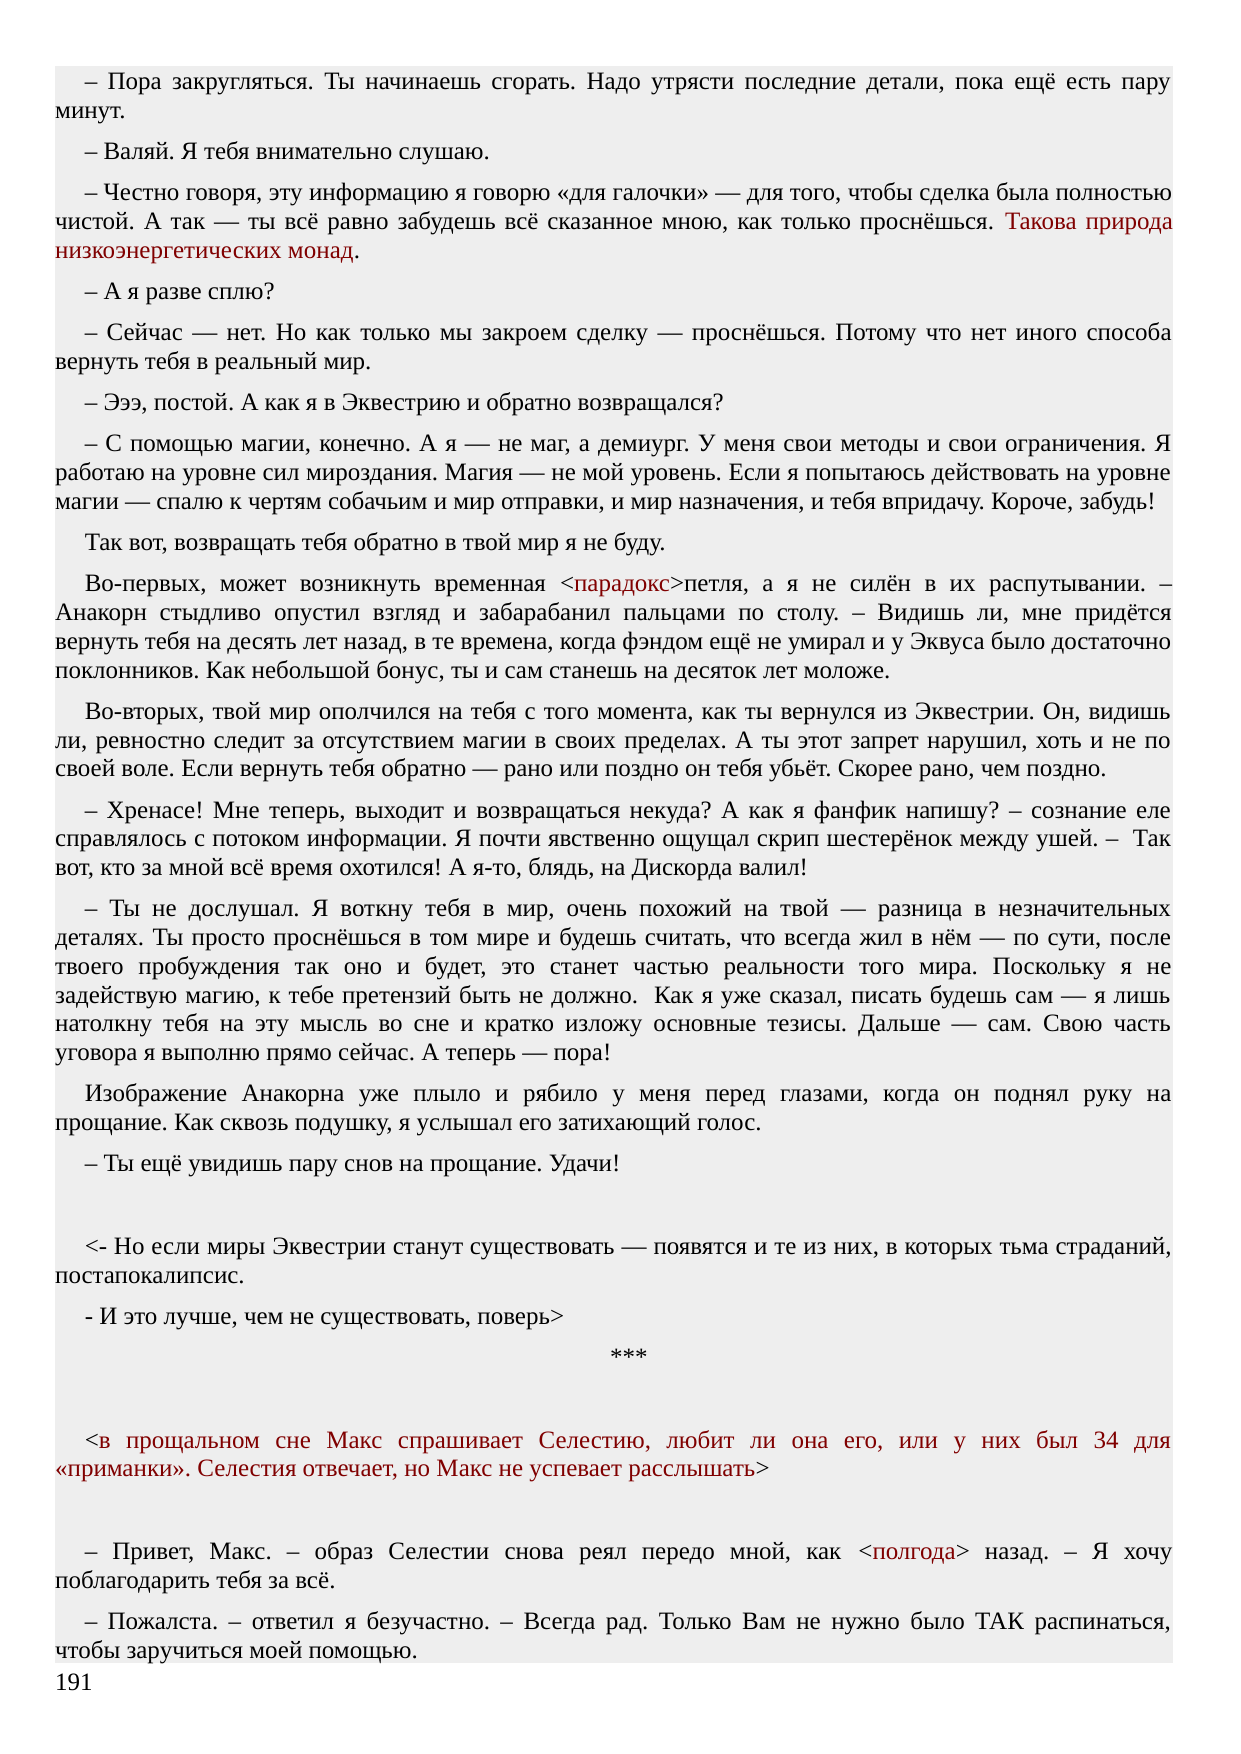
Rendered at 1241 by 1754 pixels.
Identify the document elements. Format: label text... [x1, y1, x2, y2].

text – С помощью магии, конечно. А я — не маг, а демиург. У меня свои методы и свои ограничения. Я работаю на уровне сил мироздания. Магия — не мой уровень. Если я попытаюсь действовать на уровне магии — спалю к чертям собачьим и мир отправки, и мир назначения, и тебя впридачу. Короче, забудь! [55, 428, 1173, 515]
text – Хренасе! Мне теперь, выходит и возвращаться некуда? А как я фанфик напишу? – сознание еле справлялось с потоком информации. Я почти явственно ощущал скрип шестерёнок между ушей. – Так вот, кто за мной всё время охотился! А я-то, блядь, на Дискорда валил! [55, 795, 1173, 881]
text – Валяй. Я тебя внимательно слушаю. [55, 136, 1173, 165]
text Так вот, возвращать тебя обратно в твой мир я не буду. [55, 527, 1173, 556]
text – Честно говоря, эту информацию я говорю «для галочки» — для того, чтобы сделка была полностью чистой. А так — ты всё равно забудешь всё сказанное мною, как только проснёшься. Такова природа низкоэнергетических монад. [55, 177, 1173, 263]
text <- Но если миры Эквестрии станут существовать — появятся и те из них, в которых тьма страданий, постапокалипсис. [55, 1231, 1173, 1288]
text - И это лучше, чем не существовать, поверь> [55, 1301, 1173, 1330]
text – Эээ, постой. А как я в Эквестрию и обратно возвращался? [55, 387, 1173, 416]
text <в прощальном сне Макс спрашивает Селестию, любит ли она его, или у них был 34 для «приманки». Селестия отвечает, но Макс не успевает расслышать> [55, 1425, 1173, 1482]
text Во-первых, может возникнуть временная <парадокс>петля, а я не силён в их распутывании. – Анакорн стыдливо опустил взгляд и забарабанил пальцами по столу. – Видишь ли, мне придётся вернуть тебя на десять лет назад, в те времена, когда фэндом ещё не умирал и у Эквуса было достаточно поклонников. Как небольшой бонус, ты и сам станешь на десяток лет моложе. [55, 568, 1173, 683]
text *** [55, 1342, 1173, 1371]
text – Пожалста. – ответил я безучастно. – Всегда рад. Только Вам не нужно было ТАК распинаться, чтобы заручиться моей помощью. [55, 1606, 1173, 1663]
text – А я разве сплю? [55, 276, 1173, 305]
text Изображение Анакорна уже плыло и рябило у меня перед глазами, когда он поднял руку на прощание. Как сквозь подушку, я услышал его затихающий голос. [55, 1078, 1173, 1136]
text – Сейчас — нет. Но как только мы закроем сделку — проснёшься. Потому что нет иного способа вернуть тебя в реальный мир. [55, 317, 1173, 375]
text – Пора закругляться. Ты начинаешь сгорать. Надо утрясти последние детали, пока ещё есть пару минут. [55, 66, 1173, 123]
text – Ты не дослушал. Я воткну тебя в мир, очень похожий на твой — разница в незначительных деталях. Ты просто проснёшься в том мире и будешь считать, что всегда жил в нём — по сути, после твоего пробуждения так оно и будет, это станет частью реальности того мира. Поскольку я не задействую магию, к тебе претензий быть не должно. Как я уже сказал, писать будешь сам — я лишь натолкну тебя на эту мысль во сне и кратко изложу основные тезисы. Дальше — сам. Свою часть уговора я выполню прямо сейчас. А теперь — пора! [55, 893, 1173, 1066]
text – Привет, Макс. – образ Селестии снова реял передо мной, как <полгода> назад. – Я хочу поблагодарить тебя за всё. [55, 1536, 1173, 1593]
text – Ты ещё увидишь пару снов на прощание. Удачи! [55, 1148, 1173, 1177]
text Во-вторых, твой мир ополчился на тебя с того момента, как ты вернулся из Эквестрии. Он, видишь ли, ревностно следит за отсутствием магии в своих пределах. А ты этот запрет нарушил, хоть и не по своей воле. Если вернуть тебя обратно — рано или поздно он тебя убьёт. Скорее рано, чем поздно. [55, 696, 1173, 782]
